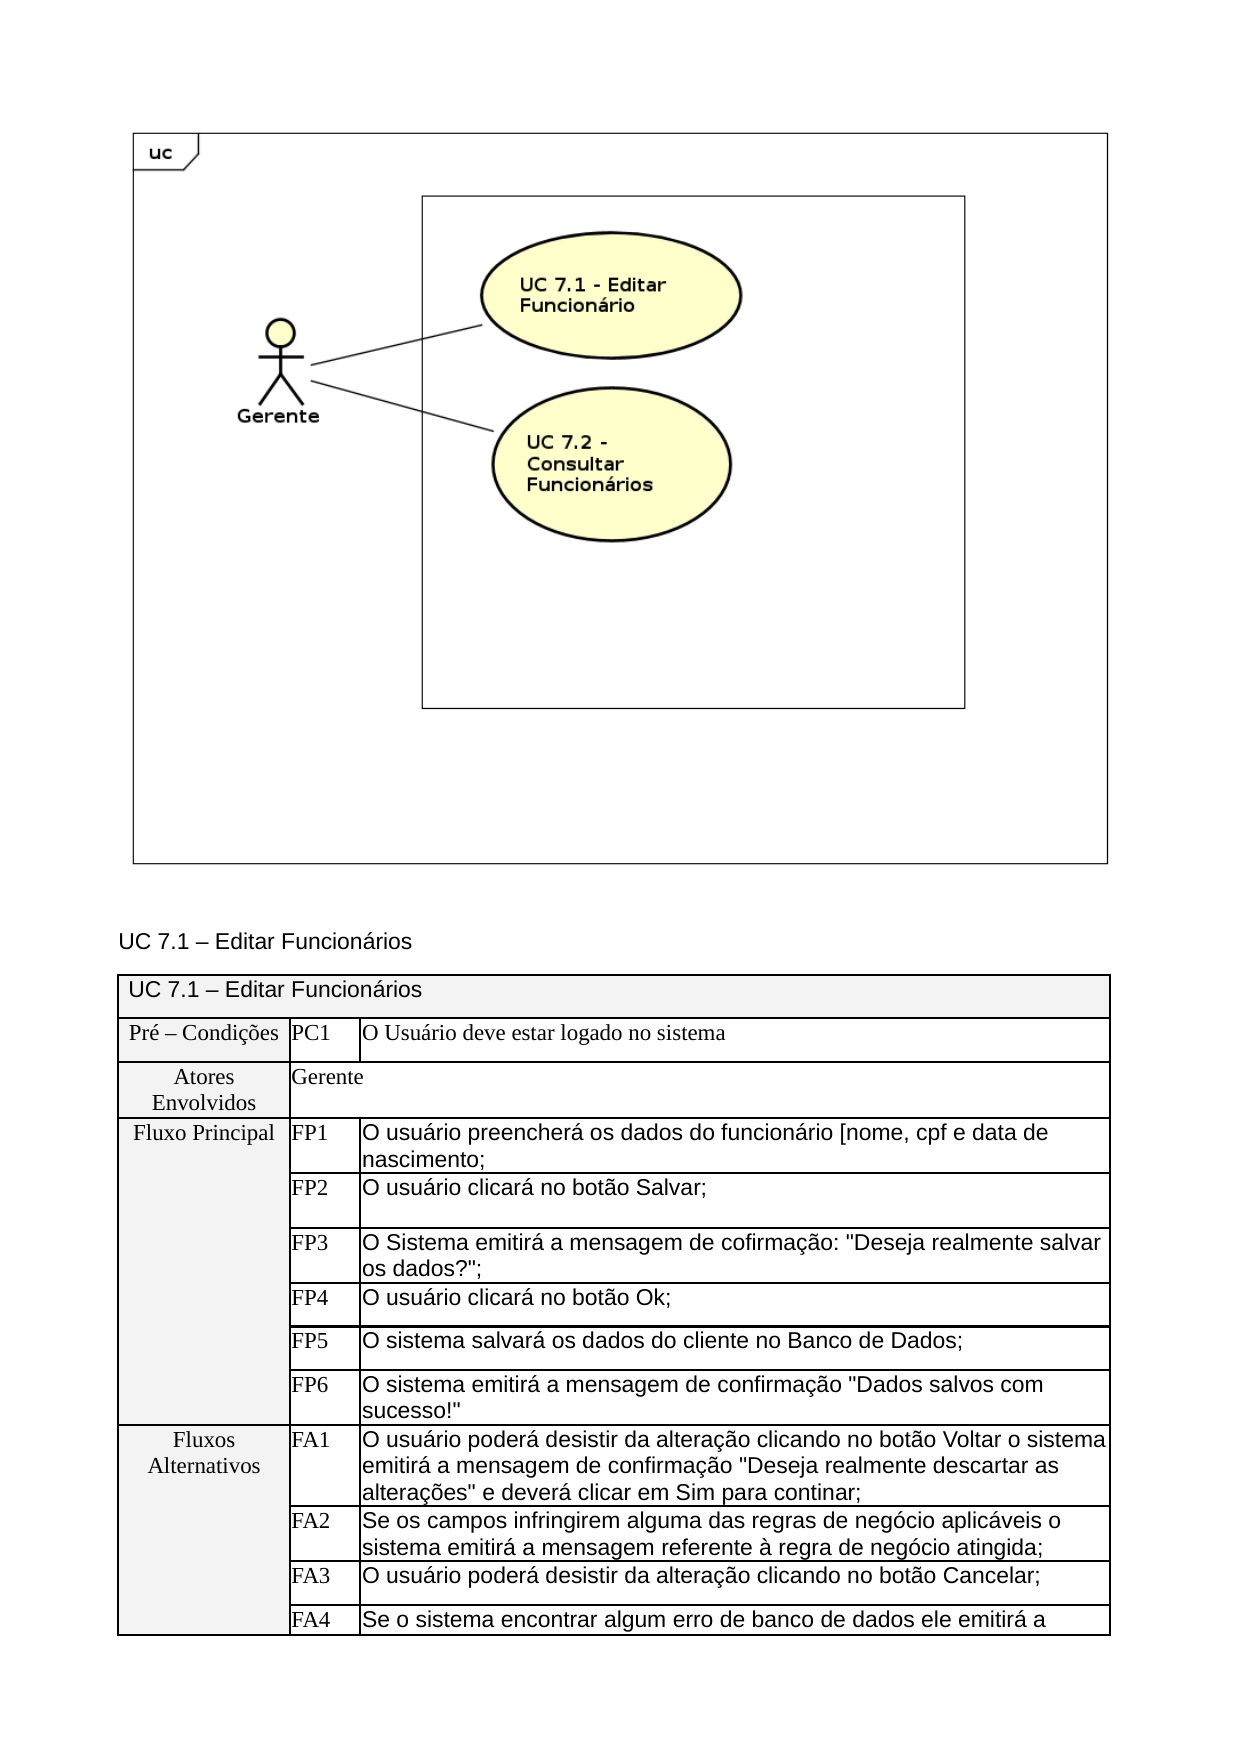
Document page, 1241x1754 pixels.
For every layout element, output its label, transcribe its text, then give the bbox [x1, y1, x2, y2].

table_cell FP1 [291, 1119, 359, 1172]
table_cell O usuário clicará no botão Salvar; [361, 1174, 1109, 1227]
table_cell Se o sistema encontrar algum erro de banco de dados ele emitirá a [361, 1606, 1109, 1634]
table_cell O Usuário deve estar logado no sistema [361, 1019, 1109, 1061]
table_cell Se os campos infringirem alguma das regras de negócio aplicáveis o sistema emitirá a mensagem referente à regra de negócio atingida; [361, 1507, 1109, 1560]
table_cell FP3 [291, 1229, 359, 1282]
table_cell O sistema emitirá a mensagem de confirmação "Dados salvos com sucesso!" [361, 1371, 1109, 1424]
table_cell O usuário clicará no botão Ok; [361, 1284, 1109, 1325]
table_cell O sistema salvará os dados do cliente no Banco de Dados; [361, 1328, 1109, 1369]
table_cell FP2 [291, 1174, 359, 1227]
table_cell O Sistema emitirá a mensagem de cofirmação: "Deseja realmente salvar os dados?"; [361, 1229, 1109, 1282]
table_cell FP6 [291, 1371, 359, 1424]
table_cell O usuário poderá desistir da alteração clicando no botão Cancelar; [361, 1562, 1109, 1603]
table_cell Fluxos Alternativos [119, 1426, 289, 1634]
table_cell FA2 [291, 1507, 359, 1560]
table_cell PC1 [291, 1019, 359, 1061]
table_header UC 7.1 – Editar Funcionários [119, 976, 1109, 1017]
table_cell Pré – Condições [119, 1019, 289, 1061]
table_cell FP4 [291, 1284, 359, 1325]
table_cell FA1 [291, 1426, 359, 1505]
table_cell Atores Envolvidos [119, 1063, 289, 1117]
table_cell FA3 [291, 1562, 359, 1603]
table_cell Gerente [291, 1063, 1109, 1117]
table_cell FA4 [291, 1606, 359, 1634]
text UC 7.1 – Editar Funcionários [118, 928, 1122, 954]
table_cell O usuário poderá desistir da alteração clicando no botão Voltar o sistema emitirá a mensagem de confirmação "Deseja realmente descartar as alterações" e deverá clicar em Sim para continar; [361, 1426, 1109, 1505]
table_cell FP5 [291, 1328, 359, 1369]
table_cell O usuário preencherá os dados do funcionário [nome, cpf e data de nascimento; [361, 1119, 1109, 1172]
table_cell Fluxo Principal [119, 1119, 289, 1424]
picture [118, 118, 1123, 878]
